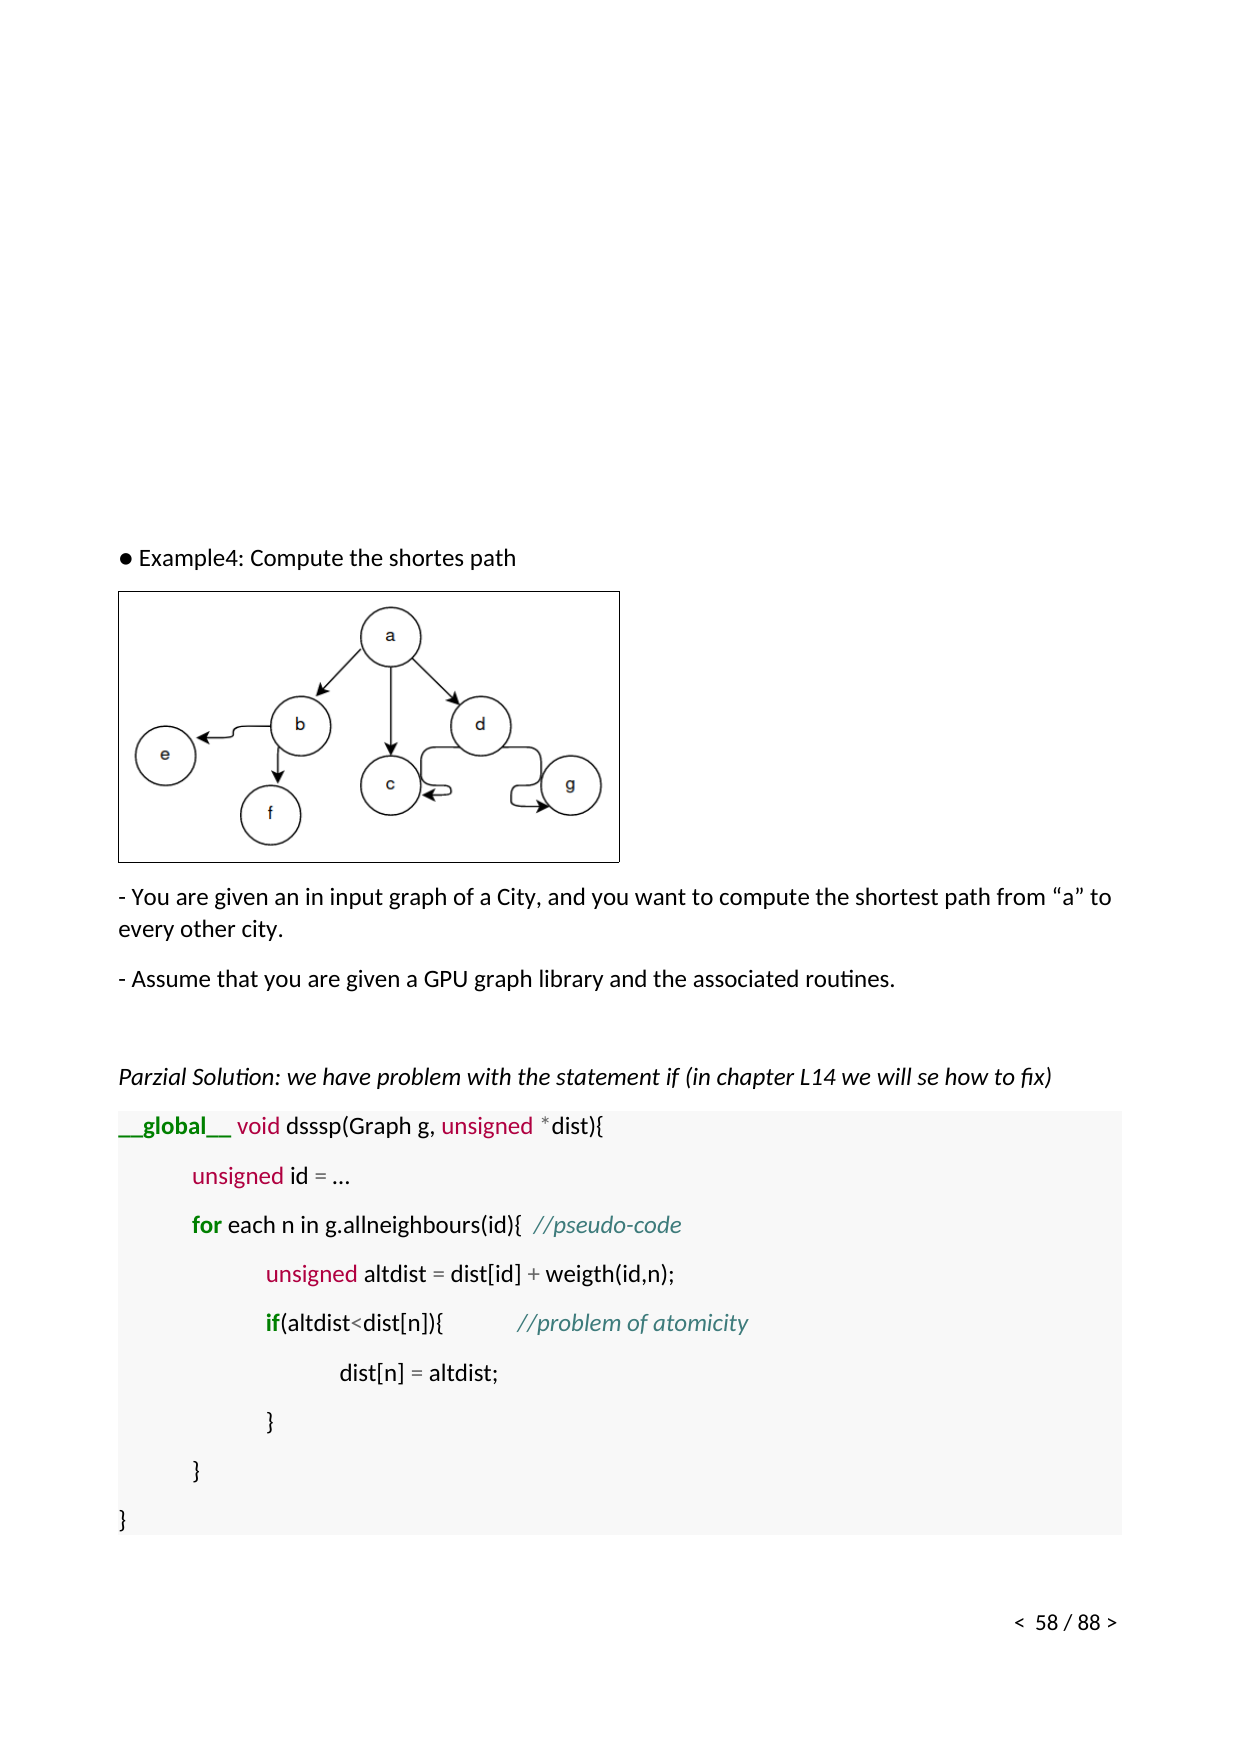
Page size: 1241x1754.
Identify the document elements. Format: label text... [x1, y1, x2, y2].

text } [118, 1406, 1122, 1437]
text for each n in g.allneighbours(id){ //pseudo-code [118, 1209, 1122, 1239]
text if(altdist<dist[n]){ //problem of atomicity [118, 1308, 1122, 1338]
text } [118, 1455, 1122, 1486]
text - You are given an in input graph of a City, and you want to compute the shortest path from “a” to every other city. [118, 881, 1122, 944]
text - Assume that you are given a GPU graph library and the associated routines. [118, 963, 1122, 993]
text Parzial Solution: we have problem with the statement if (in chapter L14 we will se how to fix) [118, 1061, 1122, 1092]
text ● Example4: Compute the shortes path [118, 542, 1122, 572]
text } [118, 1505, 1122, 1535]
text dist[n] = altdist; [118, 1357, 1122, 1387]
text __global__ void dsssp(Graph g, unsigned *dist){ [118, 1111, 1122, 1141]
text unsigned altdist = dist[id] + weigth(id,n); [118, 1258, 1122, 1289]
picture [121, 594, 617, 859]
text unsigned id = … [118, 1160, 1122, 1190]
